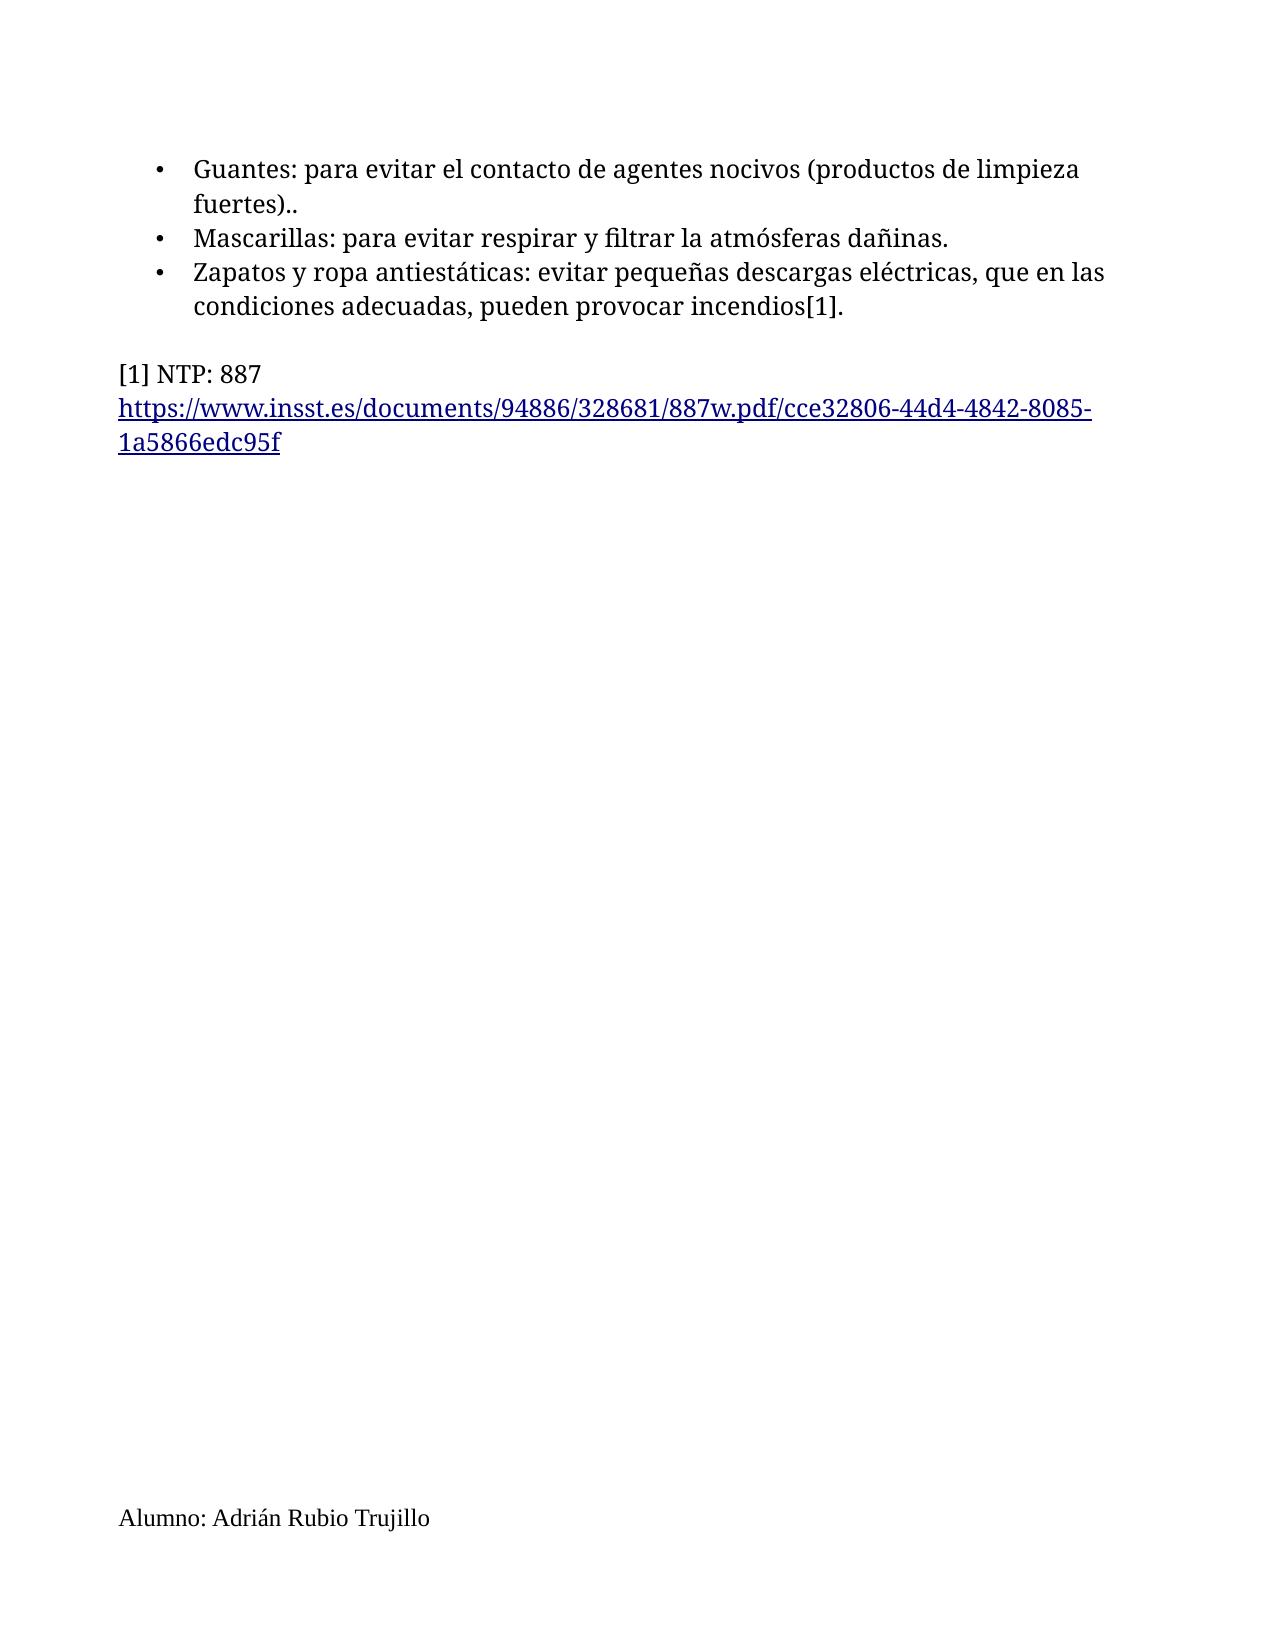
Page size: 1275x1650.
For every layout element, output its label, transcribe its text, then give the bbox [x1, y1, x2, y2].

text [1] NTP: 887 [118, 357, 1157, 391]
text https://www.insst.es/documents/94886/328681/887w.pdf/cce32806-44d4-4842-8085-1a5866edc95f [118, 391, 1157, 459]
list Mascarillas: para evitar respirar y filtrar la atmósferas dañinas. [156, 220, 1157, 254]
list Guantes: para evitar el contacto de agentes nocivos (productos de limpieza fuertes).. [156, 152, 1157, 220]
list Zapatos y ropa antiestáticas: evitar pequeñas descargas eléctricas, que en las condiciones adecuadas, pueden provocar incendios[1]. [156, 254, 1157, 322]
